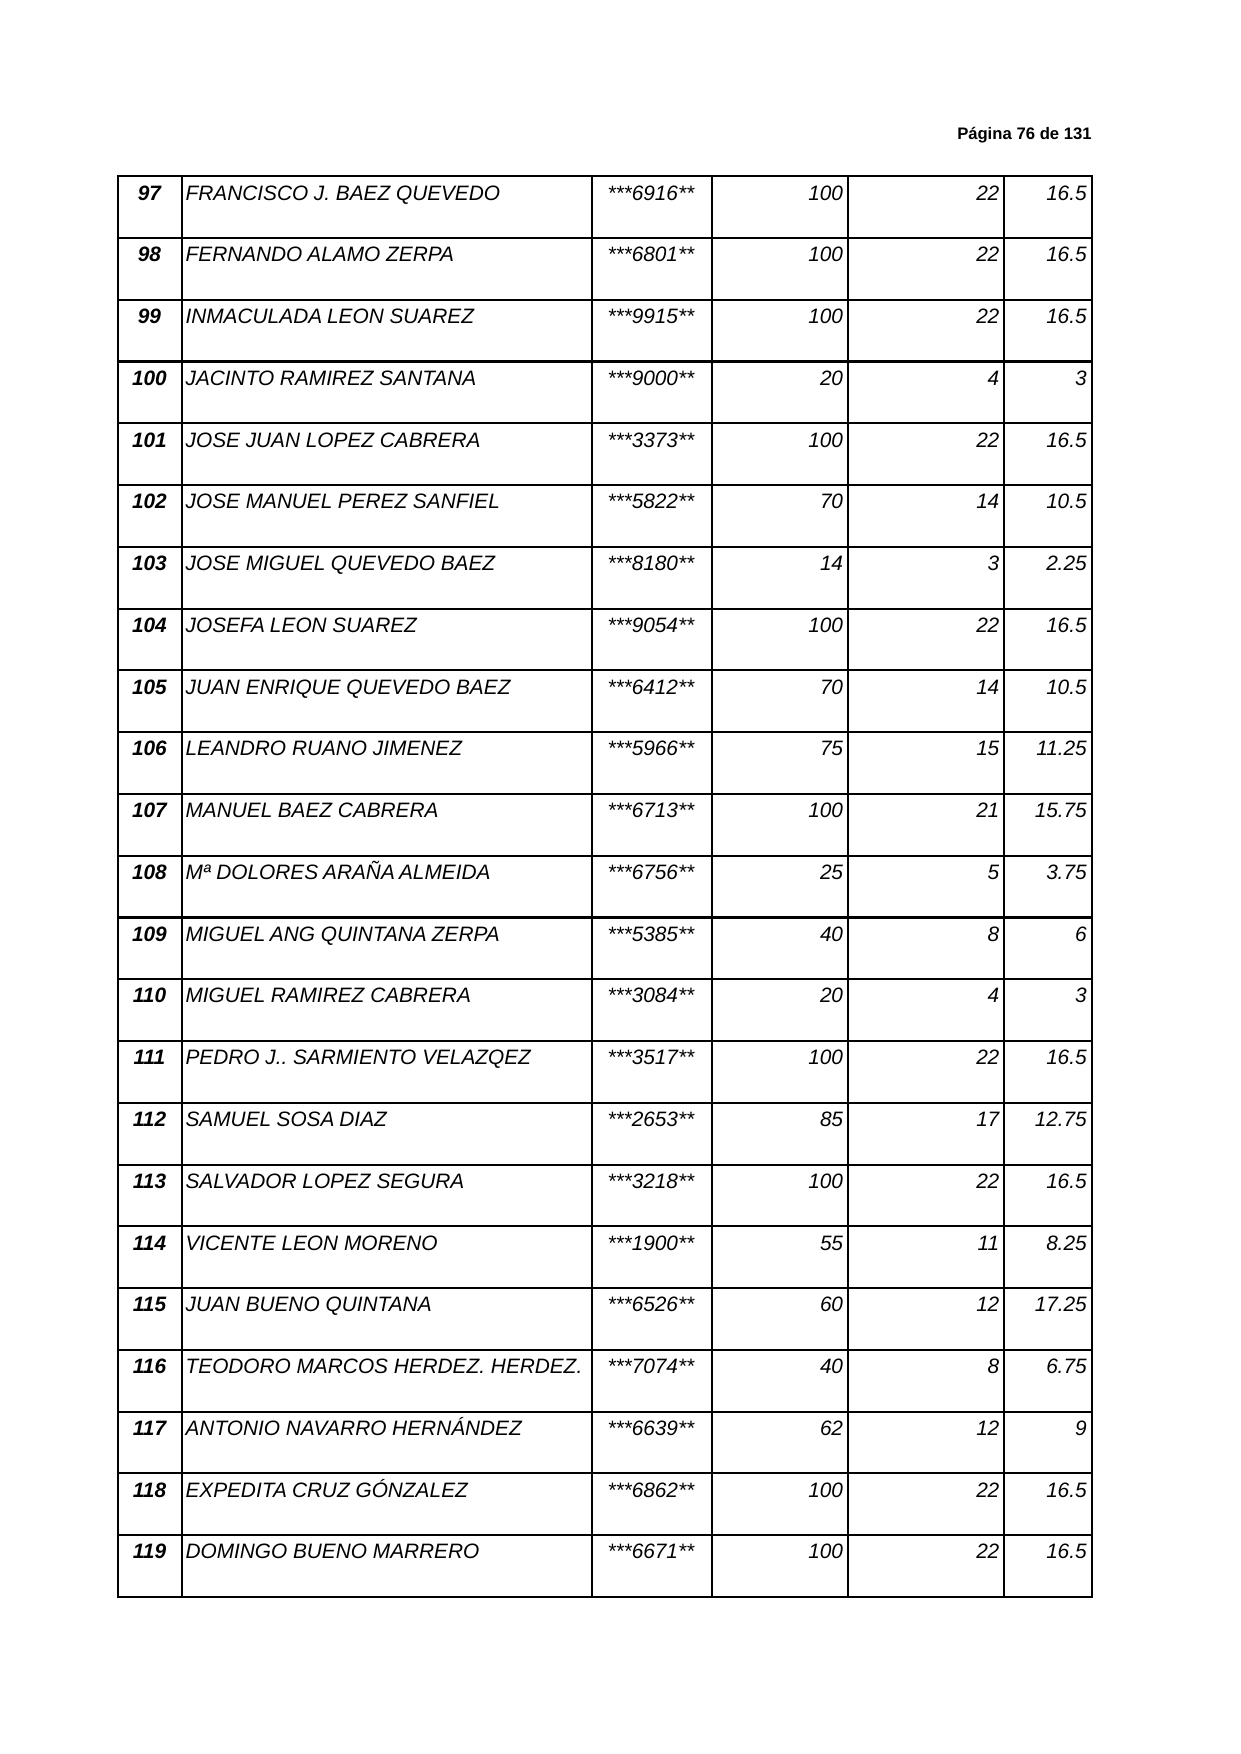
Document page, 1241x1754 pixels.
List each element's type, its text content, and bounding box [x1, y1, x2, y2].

table_cell 22 [849, 610, 1003, 669]
table_cell 14 [849, 486, 1003, 546]
table_cell 22 [849, 177, 1003, 237]
table_cell MIGUEL RAMIREZ CABRERA [183, 980, 591, 1040]
table_cell 112 [119, 1104, 181, 1163]
table_cell Mª DOLORES ARAÑA ALMEIDA [183, 857, 591, 916]
table_cell ***6916** [593, 177, 711, 237]
table_cell ***3084** [593, 980, 711, 1040]
table_cell ***5385** [593, 919, 711, 978]
table_cell 20 [713, 980, 847, 1040]
table_cell ***5966** [593, 733, 711, 793]
table_cell 60 [713, 1289, 847, 1349]
table_cell TEODORO MARCOS HERDEZ. HERDEZ. [183, 1351, 591, 1411]
table_cell ***5822** [593, 486, 711, 546]
table_cell ***3218** [593, 1166, 711, 1225]
table_cell 3 [1005, 980, 1091, 1040]
table_cell 116 [119, 1351, 181, 1411]
table_cell FERNANDO ALAMO ZERPA [183, 239, 591, 299]
table_cell INMACULADA LEON SUAREZ [183, 301, 591, 360]
table_cell 25 [713, 857, 847, 916]
table_cell MANUEL BAEZ CABRERA [183, 795, 591, 854]
table_cell PEDRO J.. SARMIENTO VELAZQEZ [183, 1042, 591, 1102]
table_cell 98 [119, 239, 181, 299]
table_cell 16,5 [1005, 1042, 1091, 1102]
table_cell 103 [119, 548, 181, 607]
table_cell 101 [119, 424, 181, 484]
table_cell 21 [849, 795, 1003, 854]
table_cell LEANDRO RUANO JIMENEZ [183, 733, 591, 793]
table_cell JOSEFA LEON SUAREZ [183, 610, 591, 669]
table_cell 104 [119, 610, 181, 669]
table_cell 40 [713, 1351, 847, 1411]
table_cell 3 [1005, 363, 1091, 422]
table_cell ***2653** [593, 1104, 711, 1163]
table_cell 107 [119, 795, 181, 854]
table_cell 70 [713, 671, 847, 731]
table_cell 3,75 [1005, 857, 1091, 916]
table_cell 110 [119, 980, 181, 1040]
table_cell 100 [713, 239, 847, 299]
table_cell 15 [849, 733, 1003, 793]
table_cell 16,5 [1005, 177, 1091, 237]
table_cell 12 [849, 1413, 1003, 1472]
table_cell SALVADOR LOPEZ SEGURA [183, 1166, 591, 1225]
table_cell 117 [119, 1413, 181, 1472]
table_cell 100 [713, 424, 847, 484]
table_cell JOSE JUAN LOPEZ CABRERA [183, 424, 591, 484]
table_cell 6 [1005, 919, 1091, 978]
table_cell 9 [1005, 1413, 1091, 1472]
table_cell 108 [119, 857, 181, 916]
table_cell 100 [119, 363, 181, 422]
table_cell ***3517** [593, 1042, 711, 1102]
table_cell 2,25 [1005, 548, 1091, 607]
table_cell 3 [849, 548, 1003, 607]
table_cell 15,75 [1005, 795, 1091, 854]
table_cell 100 [713, 795, 847, 854]
table_cell 16,5 [1005, 1536, 1091, 1596]
table_cell ***9915** [593, 301, 711, 360]
table_cell 70 [713, 486, 847, 546]
table_cell 100 [713, 1536, 847, 1596]
table_cell 8 [849, 919, 1003, 978]
table_cell ***6526** [593, 1289, 711, 1349]
table_cell 14 [713, 548, 847, 607]
table_cell 12,75 [1005, 1104, 1091, 1163]
table_cell 111 [119, 1042, 181, 1102]
table_cell ***6801** [593, 239, 711, 299]
table_cell 109 [119, 919, 181, 978]
table_cell ***7074** [593, 1351, 711, 1411]
table_cell 100 [713, 1042, 847, 1102]
table_cell 4 [849, 980, 1003, 1040]
table_cell JUAN ENRIQUE QUEVEDO BAEZ [183, 671, 591, 731]
table_cell 11 [849, 1227, 1003, 1287]
table_cell 85 [713, 1104, 847, 1163]
table_cell 40 [713, 919, 847, 978]
table_cell 75 [713, 733, 847, 793]
table_cell 6,75 [1005, 1351, 1091, 1411]
table_cell 16,5 [1005, 424, 1091, 484]
table_cell 20 [713, 363, 847, 422]
table_cell 11,25 [1005, 733, 1091, 793]
table_cell ***8180** [593, 548, 711, 607]
table_cell 105 [119, 671, 181, 731]
table_cell 16,5 [1005, 1166, 1091, 1225]
table_cell 97 [119, 177, 181, 237]
table_cell 115 [119, 1289, 181, 1349]
table_cell 100 [713, 301, 847, 360]
table_cell JUAN BUENO QUINTANA [183, 1289, 591, 1349]
table_cell DOMINGO BUENO MARRERO [183, 1536, 591, 1596]
table_cell ***6862** [593, 1474, 711, 1534]
table_cell 22 [849, 1042, 1003, 1102]
table_cell 22 [849, 1474, 1003, 1534]
table_cell ***6671** [593, 1536, 711, 1596]
table_cell 22 [849, 301, 1003, 360]
table_cell 5 [849, 857, 1003, 916]
table_cell 16,5 [1005, 1474, 1091, 1534]
table_cell 8 [849, 1351, 1003, 1411]
table_cell 12 [849, 1289, 1003, 1349]
table_cell 10,5 [1005, 486, 1091, 546]
table_cell ***1900** [593, 1227, 711, 1287]
table_cell ***6412** [593, 671, 711, 731]
table_cell JACINTO RAMIREZ SANTANA [183, 363, 591, 422]
table_cell 22 [849, 1166, 1003, 1225]
table_cell ***9054** [593, 610, 711, 669]
table_cell 114 [119, 1227, 181, 1287]
table_cell JOSE MIGUEL QUEVEDO BAEZ [183, 548, 591, 607]
table_cell ***6756** [593, 857, 711, 916]
table_cell ***9000** [593, 363, 711, 422]
table_cell VICENTE LEON MORENO [183, 1227, 591, 1287]
table_cell 16,5 [1005, 301, 1091, 360]
table_cell FRANCISCO J. BAEZ QUEVEDO [183, 177, 591, 237]
table_cell 22 [849, 239, 1003, 299]
table_cell 14 [849, 671, 1003, 731]
table_cell 8,25 [1005, 1227, 1091, 1287]
table_cell 16,5 [1005, 610, 1091, 669]
table_cell ***6713** [593, 795, 711, 854]
table_cell 22 [849, 1536, 1003, 1596]
table_cell EXPEDITA CRUZ GÓNZALEZ [183, 1474, 591, 1534]
table_cell 100 [713, 610, 847, 669]
table_cell 4 [849, 363, 1003, 422]
table_cell 55 [713, 1227, 847, 1287]
table_cell 17 [849, 1104, 1003, 1163]
table_cell 16,5 [1005, 239, 1091, 299]
table_cell ***6639** [593, 1413, 711, 1472]
table_cell 17,25 [1005, 1289, 1091, 1349]
table_cell JOSE MANUEL PEREZ SANFIEL [183, 486, 591, 546]
table_cell 118 [119, 1474, 181, 1534]
table_cell 106 [119, 733, 181, 793]
table_cell SAMUEL SOSA DIAZ [183, 1104, 591, 1163]
table_cell 119 [119, 1536, 181, 1596]
table_cell 62 [713, 1413, 847, 1472]
table_cell 100 [713, 1474, 847, 1534]
table_cell 99 [119, 301, 181, 360]
table_cell 100 [713, 1166, 847, 1225]
table_cell 10,5 [1005, 671, 1091, 731]
table_cell ANTONIO NAVARRO HERNÁNDEZ [183, 1413, 591, 1472]
table_cell MIGUEL ANG QUINTANA ZERPA [183, 919, 591, 978]
table_cell 22 [849, 424, 1003, 484]
table_cell ***3373** [593, 424, 711, 484]
table_cell 100 [713, 177, 847, 237]
table_cell 113 [119, 1166, 181, 1225]
table_cell 102 [119, 486, 181, 546]
